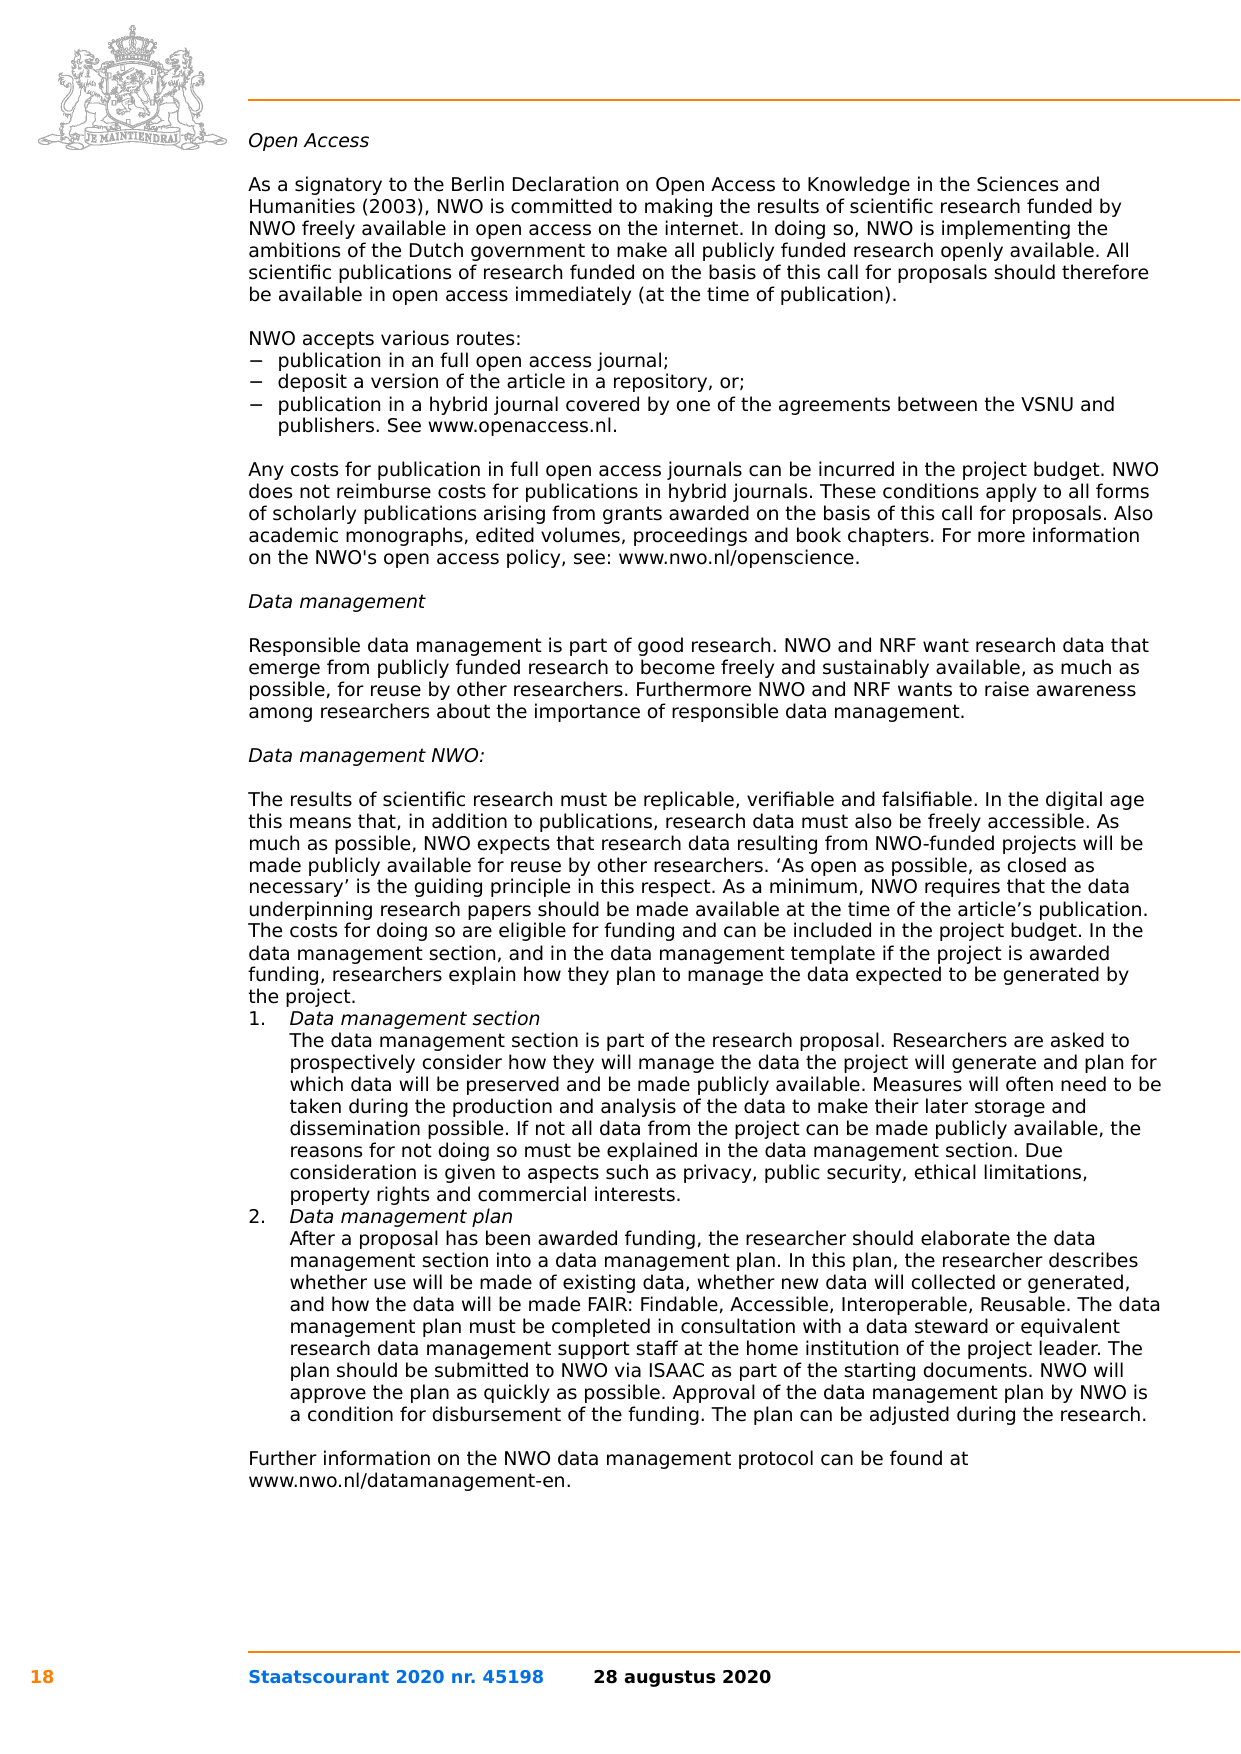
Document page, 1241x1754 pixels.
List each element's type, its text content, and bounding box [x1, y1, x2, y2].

subtitle Data management [248, 591, 1163, 613]
text Any costs for publication in full open access journals can be incurred in the project budget. NWO does not reimburse costs for publications in hybrid journals. These conditions apply to all forms of scholarly publications arising from grants awarded on the basis of this call for proposals. Also academic monographs, edited volumes, proceedings and book chapters. For more information on the NWO's open access policy, see: www.nwo.nl/openscience. [248, 459, 1163, 569]
text 2. Data management plan [248, 1206, 1163, 1228]
text The data management section is part of the research proposal. Researchers are asked to prospectively consider how they will manage the data the project will generate and plan for which data will be preserved and be made publicly available. Measures will often need to be taken during the production and analysis of the data to make their later storage and dissemination possible. If not all data from the project can be made publicly available, the reasons for not doing so must be explained in the data management section. Due consideration is given to aspects such as privacy, public security, ethical limitations, property rights and commercial interests. [289, 1030, 1163, 1206]
subtitle Data management NWO: [248, 745, 1163, 767]
subtitle Open Access [248, 130, 1163, 152]
text The results of scientific research must be replicable, verifiable and falsifiable. In the digital age this means that, in addition to publications, research data must also be freely accessible. As much as possible, NWO expects that research data resulting from NWO-funded projects will be made publicly available for reuse by other researchers. ‘As open as possible, as closed as necessary’ is the guiding principle in this respect. As a minimum, NWO requires that the data underpinning research papers should be made available at the time of the article’s publication. The costs for doing so are eligible for funding and can be included in the project budget. In the data management section, and in the data management template if the project is awarded funding, researchers explain how they plan to manage the data expected to be generated by the project. [248, 788, 1163, 1008]
text As a signatory to the Berlin Declaration on Open Access to Knowledge in the Sciences and Humanities (2003), NWO is committed to making the results of scientific research funded by NWO freely available in open access on the internet. In doing so, NWO is implementing the ambitions of the Dutch government to make all publicly funded research openly available. All scientific publications of research funded on the basis of this call for proposals should therefore be available in open access immediately (at the time of publication). [248, 174, 1163, 306]
text Further information on the NWO data management protocol can be found at www.nwo.nl/datamanagement-en. [248, 1448, 1163, 1492]
picture [38, 25, 227, 150]
text − publication in an full open access journal; [248, 349, 1163, 371]
text − deposit a version of the article in a repository, or; [248, 371, 1163, 393]
text − publication in a hybrid journal covered by one of the agreements between the VSNU and publishers. See www.openaccess.nl. [248, 393, 1163, 437]
text NWO accepts various routes: [248, 327, 1163, 349]
text Responsible data management is part of good research. NWO and NRF want research data that emerge from publicly funded research to become freely and sustainably available, as much as possible, for reuse by other researchers. Furthermore NWO and NRF wants to raise awareness among researchers about the importance of responsible data management. [248, 635, 1163, 723]
text After a proposal has been awarded funding, the researcher should elaborate the data management section into a data management plan. In this plan, the researcher describes whether use will be made of existing data, whether new data will collected or generated, and how the data will be made FAIR: Findable, Accessible, Interoperable, Reusable. The data management plan must be completed in consultation with a data steward or equivalent research data management support staff at the home institution of the project leader. The plan should be submitted to NWO via ISAAC as part of the starting documents. NWO will approve the plan as quickly as possible. Approval of the data management plan by NWO is a condition for disbursement of the funding. The plan can be adjusted during the research. [289, 1228, 1163, 1426]
text 1. Data management section [248, 1008, 1163, 1030]
